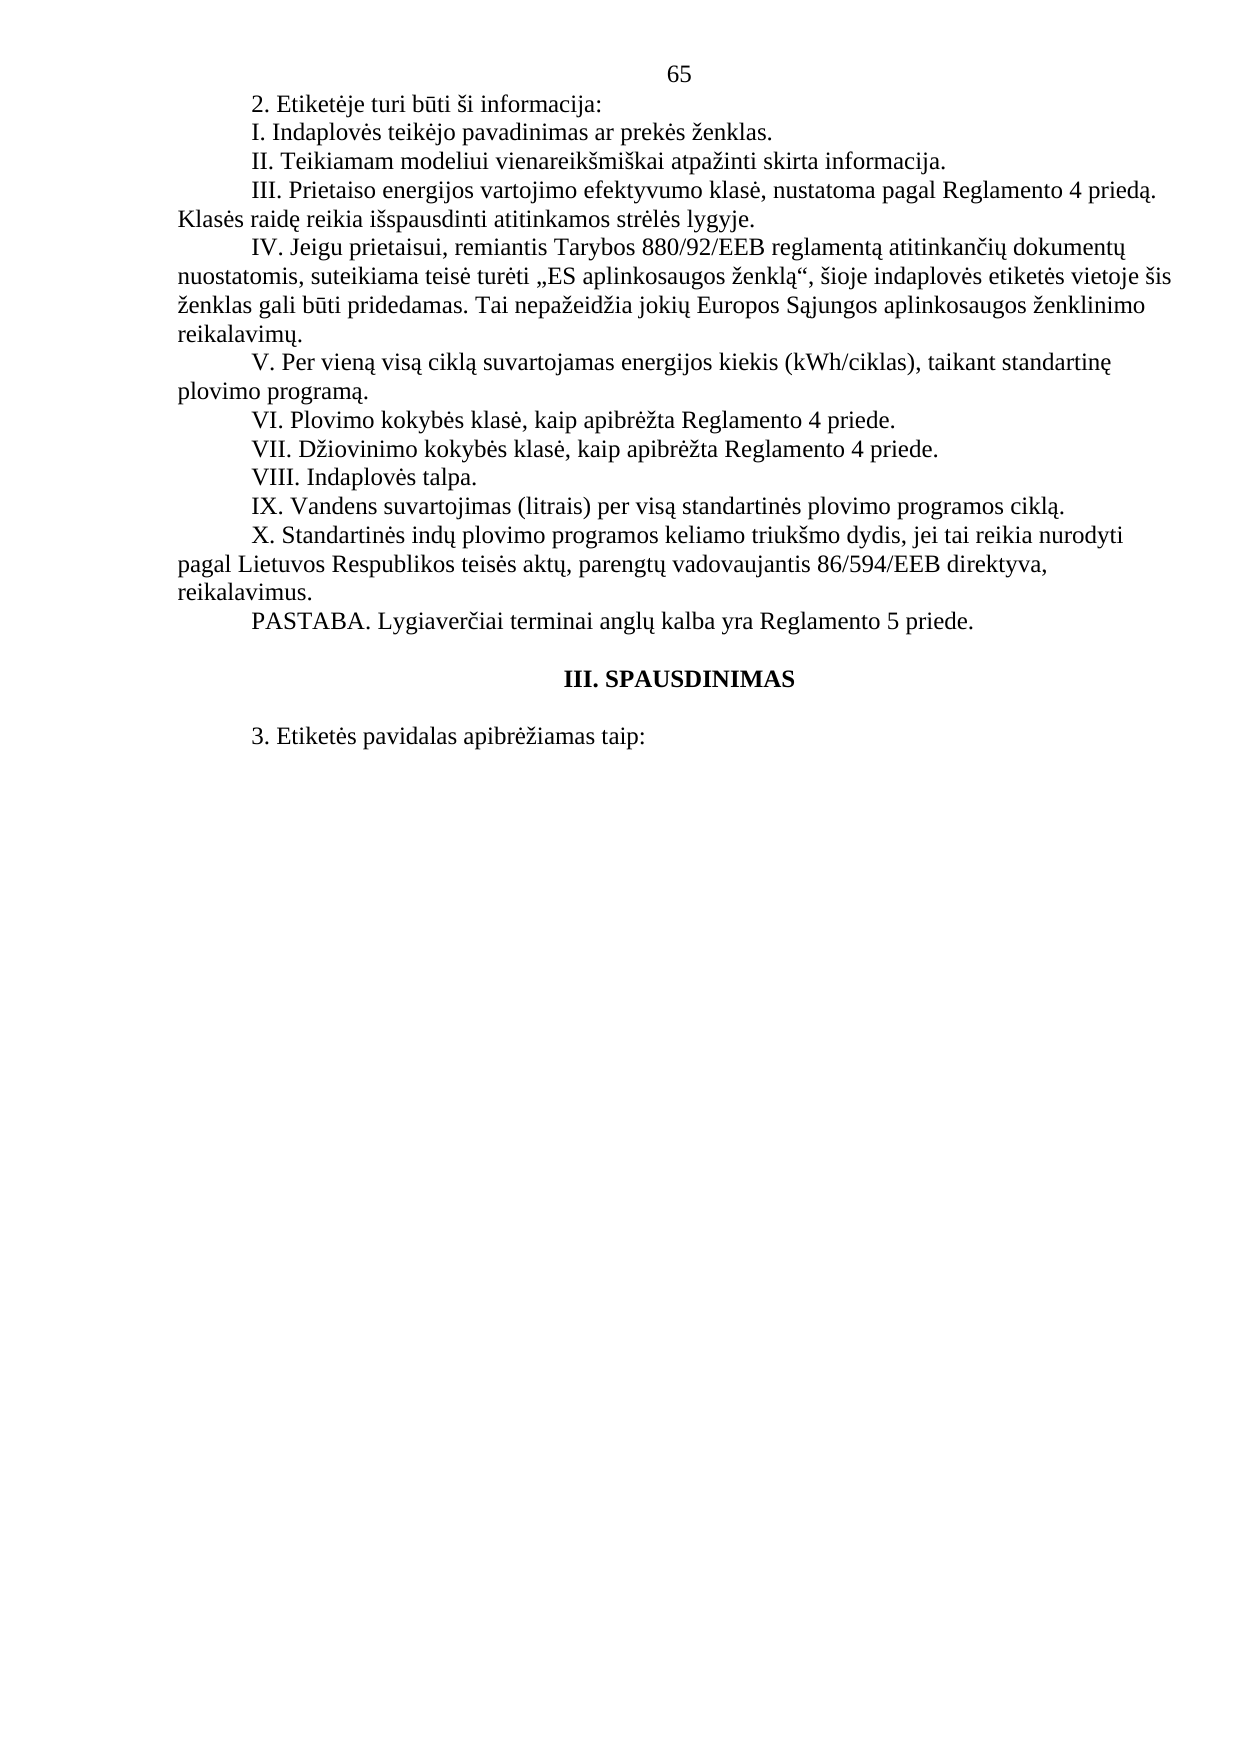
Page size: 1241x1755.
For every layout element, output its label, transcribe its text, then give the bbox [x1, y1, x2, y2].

text I. Indaplovės teikėjo pavadinimas ar prekės ženklas. [177, 117, 1181, 146]
text III. SPAUSDINIMAS [177, 664, 1181, 692]
text 3. Etiketės pavidalas apibrėžiamas taip: [177, 721, 1181, 750]
text PASTABA. Lygiaverčiai terminai anglų kalba yra Reglamento 5 priede. [177, 606, 1181, 635]
text VII. Džiovinimo kokybės klasė, kaip apibrėžta Reglamento 4 priede. [177, 434, 1181, 462]
text V. Per vieną visą ciklą suvartojamas energijos kiekis (kWh/ciklas), taikant standartinę plovimo programą. [177, 347, 1181, 405]
text III. Prietaiso energijos vartojimo efektyvumo klasė, nustatoma pagal Reglamento 4 priedą. Klasės raidę reikia išspausdinti atitinkamos strėlės lygyje. [177, 175, 1181, 232]
text IV. Jeigu prietaisui, remiantis Tarybos 880/92/EEB reglamentą atitinkančių dokumentų nuostatomis, suteikiama teisė turėti „ES aplinkosaugos ženklą“, šioje indaplovės etiketės vietoje šis ženklas gali būti pridedamas. Tai nepažeidžia jokių Europos Sąjungos aplinkosaugos ženklinimo reikalavimų. [177, 232, 1181, 347]
text 2. Etiketėje turi būti ši informacija: [177, 89, 1181, 117]
text VIII. Indaplovės talpa. [177, 462, 1181, 491]
text II. Teikiamam modeliui vienareikšmiškai atpažinti skirta informacija. [177, 146, 1181, 175]
text VI. Plovimo kokybės klasė, kaip apibrėžta Reglamento 4 priede. [177, 405, 1181, 434]
text IX. Vandens suvartojimas (litrais) per visą standartinės plovimo programos ciklą. [177, 491, 1181, 520]
text X. Standartinės indų plovimo programos keliamo triukšmo dydis, jei tai reikia nurodyti pagal Lietuvos Respublikos teisės aktų, parengtų vadovaujantis 86/594/EEB direktyva, reikalavimus. [177, 520, 1181, 606]
